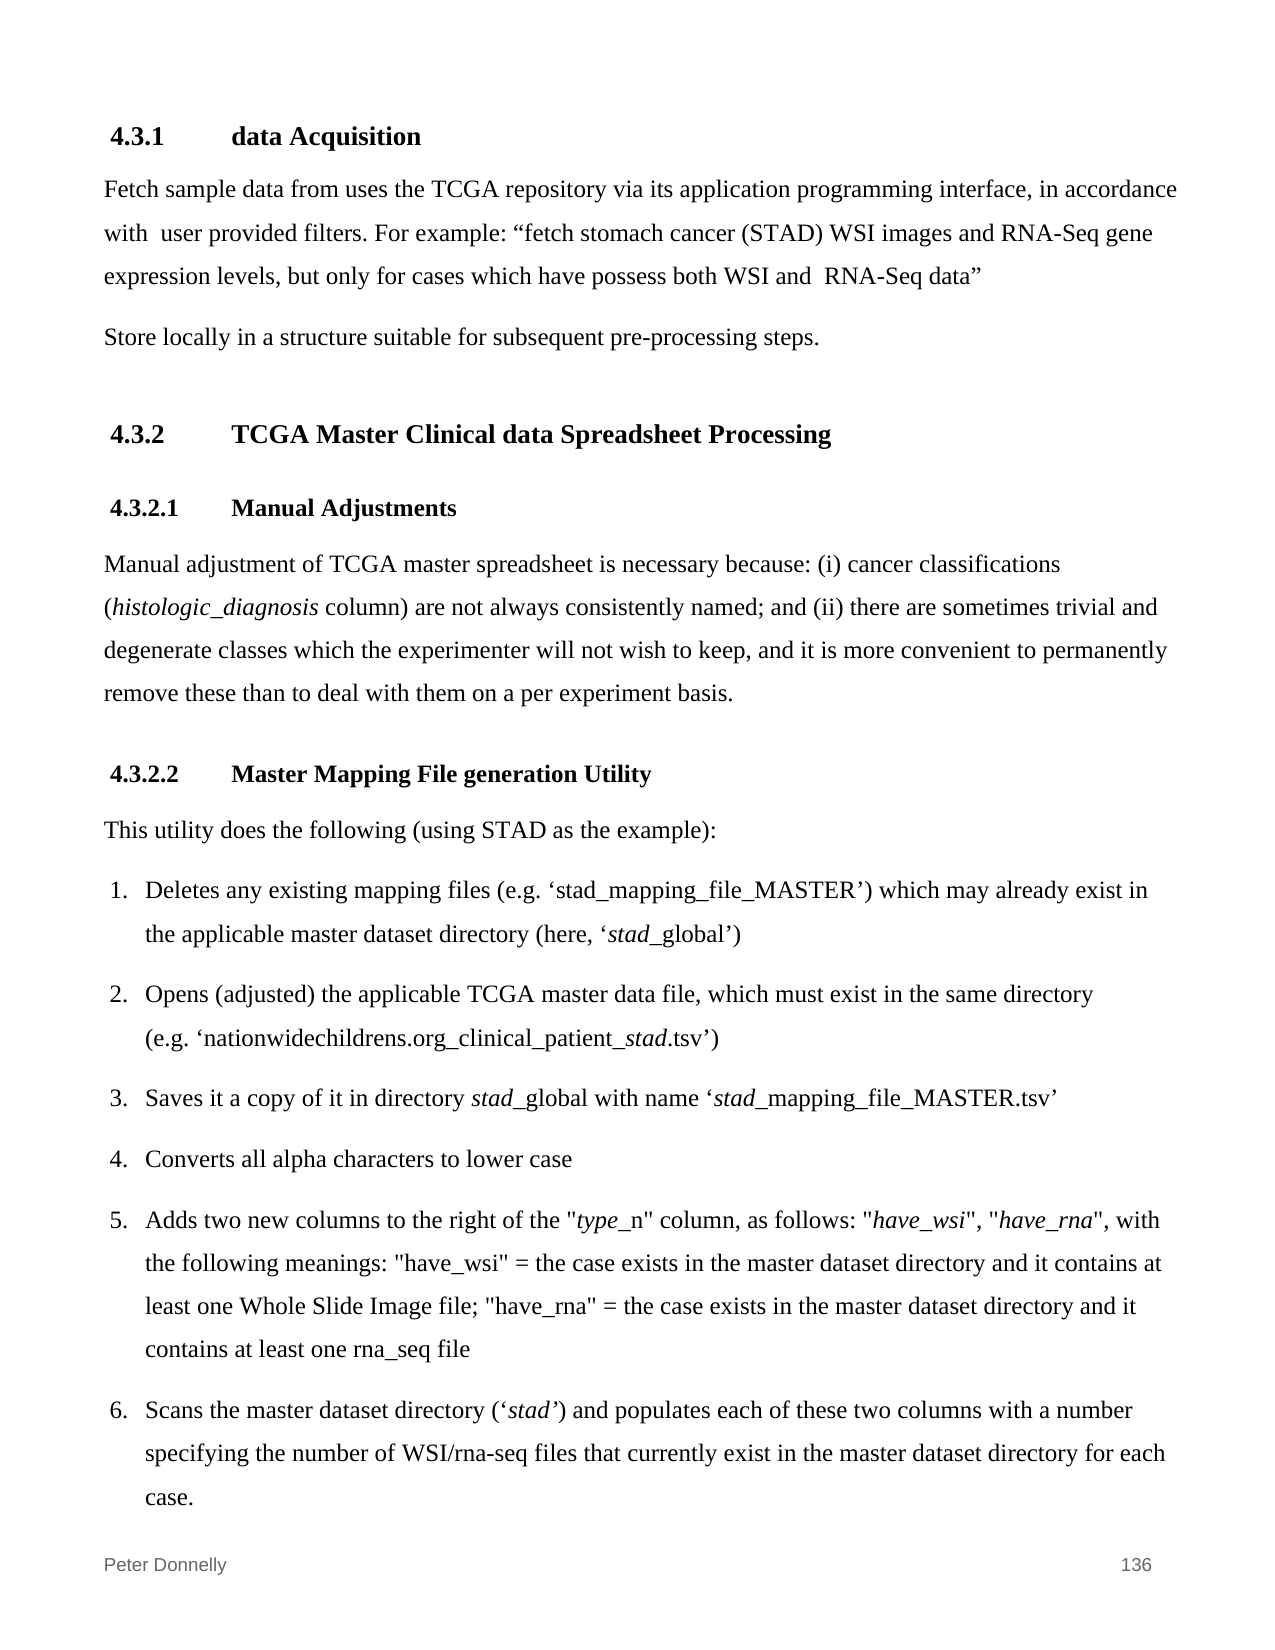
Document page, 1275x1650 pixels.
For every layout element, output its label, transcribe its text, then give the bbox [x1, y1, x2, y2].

text Manual adjustment of TCGA master spreadsheet is necessary because: (i) cancer classifications (histologic_diagnosis column) are not always consistently named; and (ii) there are sometimes trivial and degenerate classes which the experimenter will not wish to keep, and it is more convenient to permanently remove these than to deal with them on a per experiment basis. [103, 549, 1181, 707]
text This utility does the following (using STAD as the example): [103, 815, 1181, 843]
list Saves it a copy of it in directory stad_global with name ‘stad_mapping_file_MASTER.tsv’ [109, 1083, 1181, 1112]
list Deletes any existing mapping files (e.g. ‘stad_mapping_file_MASTER’) which may already exist in the applicable master dataset directory (here, ‘stad_global’) [109, 876, 1181, 947]
text Fetch sample data from uses the TCGA repository via its application programming interface, in accordance with user provided filters. For example: “fetch stomach cancer (STAD) WSI images and RNA-Seq gene expression levels, but only for cases which have possess both WSI and RNA-Seq data” [103, 174, 1181, 289]
list Opens (adjusted) the applicable TCGA master data file, which must exist in the same directory (e.g. ‘nationwidechildrens.org_clinical_patient_stad.tsv’) [109, 979, 1181, 1051]
list Converts all alpha characters to lower case [109, 1144, 1181, 1173]
subtitle Manual Adjustments [103, 493, 1181, 522]
subtitle data Acquisition [103, 120, 1181, 151]
subtitle Master Mapping File generation Utility [103, 759, 1181, 788]
list Adds two new columns to the right of the "type_n" column, as follows: "have_wsi", "have_rna", with the following meanings: "have_wsi" = the case exists in the master dataset directory and it contains at least one Whole Slide Image file; "have_rna" = the case exists in the master dataset directory and it contains at least one rna_seq file [109, 1205, 1181, 1363]
list Scans the master dataset directory (‘stad’) and populates each of these two columns with a number specifying the number of WSI/rna-seq files that currently exist in the master dataset directory for each case. [109, 1395, 1181, 1510]
text Store locally in a structure suitable for subsequent pre-processing steps. [103, 322, 1181, 350]
subtitle TCGA Master Clinical data Spreadsheet Processing [103, 418, 1181, 449]
